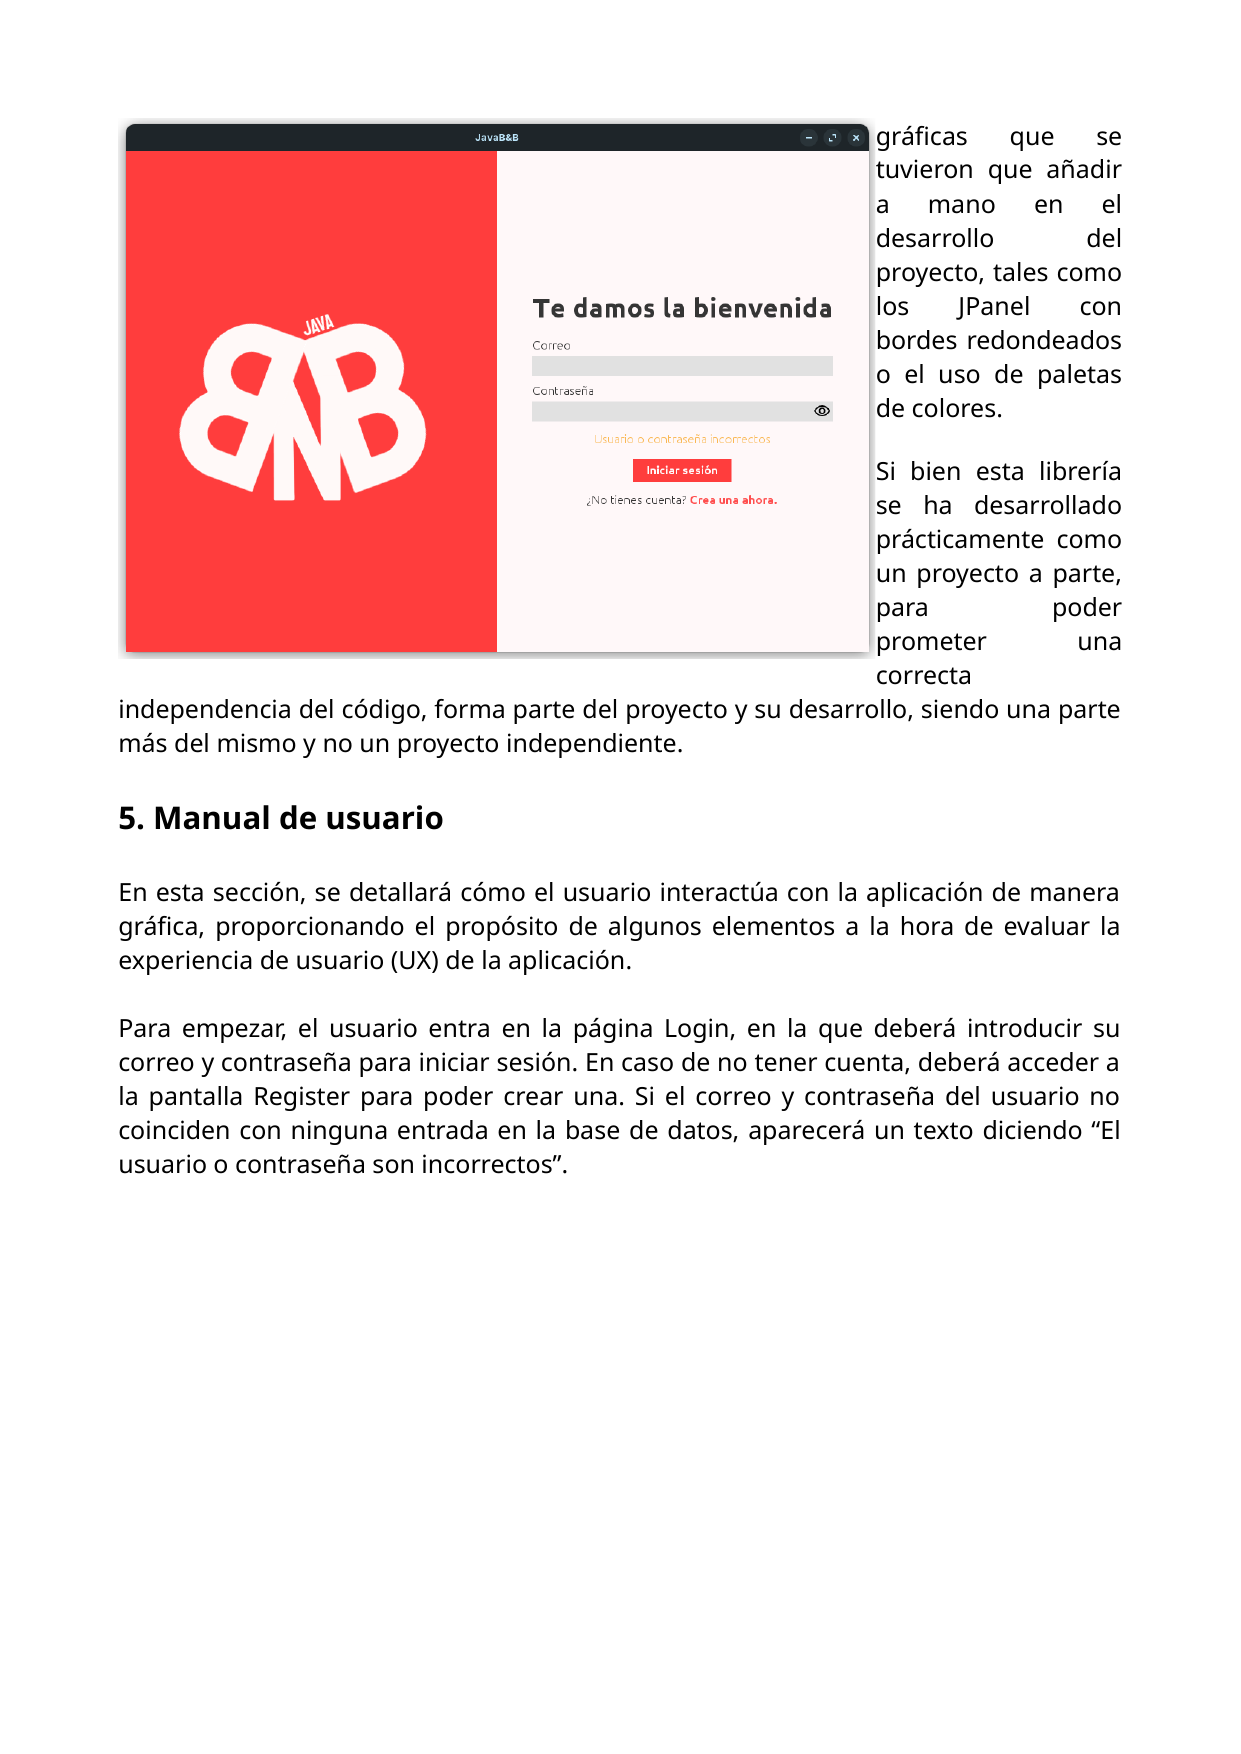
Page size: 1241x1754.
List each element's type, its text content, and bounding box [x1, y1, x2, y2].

picture [118, 118, 876, 659]
text Si bien esta librería se ha desarrollado prácticamente como un proyecto a parte, para poder prometer una correcta independencia del código, forma parte del proyecto y su desarrollo, siendo una parte más del mismo y no un proyecto independiente. [118, 453, 1122, 760]
text 5. Manual de usuario [118, 796, 1122, 838]
text En esta sección, se detallará cómo el usuario interactúa con la aplicación de manera gráfica, proporcionando el propósito de algunos elementos a la hora de evaluar la experiencia de usuario (UX) de la aplicación. [118, 874, 1122, 977]
text Para empezar, el usuario entra en la página Login, en la que deberá introducir su correo y contraseña para iniciar sesión. En caso de no tener cuenta, deberá acceder a la pantalla Register para poder crear una. Si el correo y contraseña del usuario no coinciden con ninguna entrada en la base de datos, aparecerá un texto diciendo “El usuario o contraseña son incorrectos”. [118, 1011, 1122, 1181]
text gráficas que se tuvieron que añadir a mano en el desarrollo del proyecto, tales como los JPanel con bordes redondeados o el uso de paletas de colores. [876, 118, 1122, 425]
